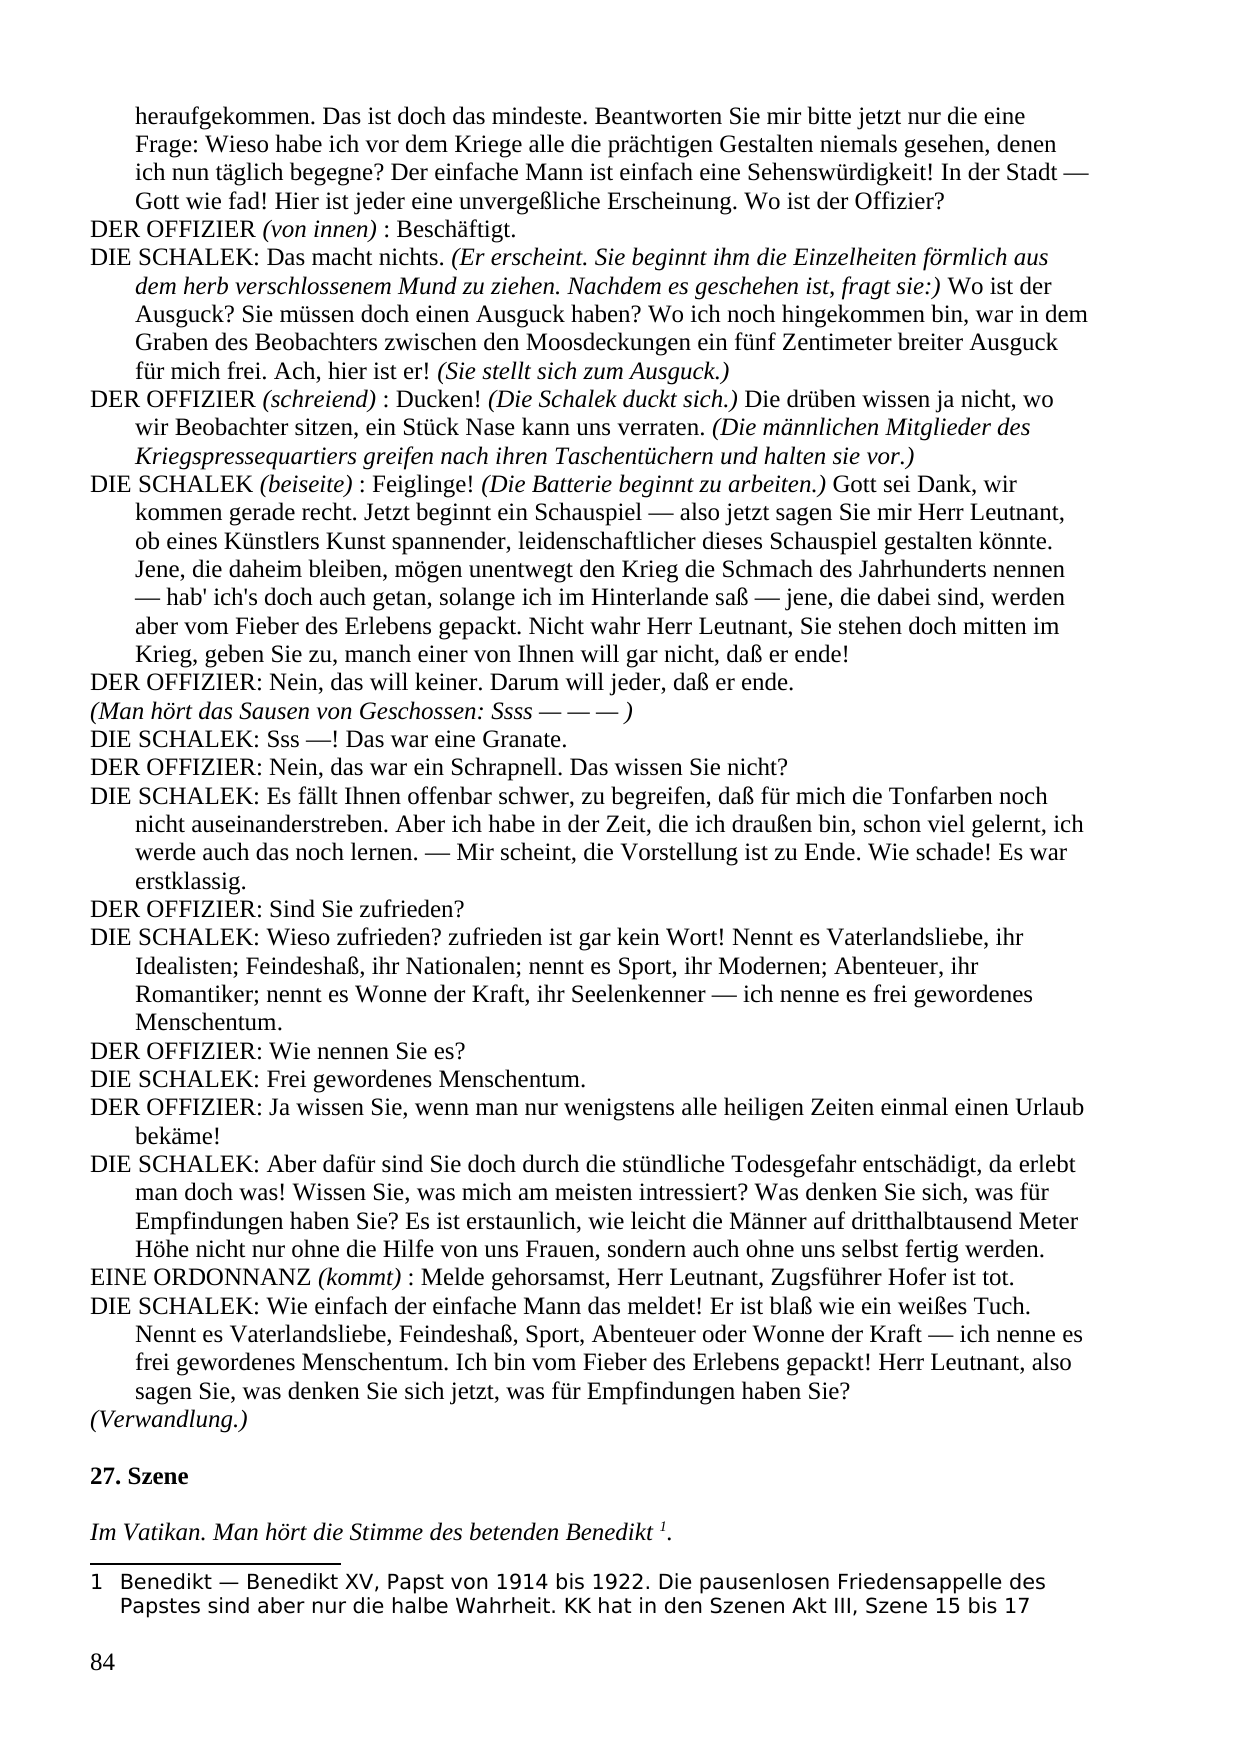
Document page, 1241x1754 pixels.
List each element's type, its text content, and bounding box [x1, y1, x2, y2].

text EINE ORDONNANZ (kommt) : Melde gehorsamst, Herr Leutnant, Zugsführer Hofer ist tot. [90, 1263, 1091, 1291]
text DIE SCHALEK: Das macht nichts. (Er erscheint. Sie beginnt ihm die Einzelheiten förmlich aus dem herb verschlossenem Mund zu ziehen. Nachdem es geschehen ist, fragt sie:) Wo ist der Ausguck? Sie müssen doch einen Ausguck haben? Wo ich noch hingekommen bin, war in dem Graben des Beobachters zwischen den Moosdeckungen ein fünf Zentimeter breiter Ausguck für mich frei. Ach, hier ist er! (Sie stellt sich zum Ausguck.) [90, 243, 1091, 384]
text DER OFFIZIER (von innen) : Beschäftigt. [90, 214, 1091, 243]
text heraufgekommen. Das ist doch das mindeste. Beantworten Sie mir bitte jetzt nur die eine Frage: Wieso habe ich vor dem Kriege alle die prächtigen Gestalten niemals gesehen, denen ich nun täglich begegne? Der einfache Mann ist einfach eine Sehenswürdigkeit! In der Stadt — Gott wie fad! Hier ist jeder eine unvergeßliche Erscheinung. Wo ist der Offizier? [90, 75, 1091, 214]
text DIE SCHALEK: Frei gewordenes Menschentum. [90, 1064, 1091, 1093]
text 27. Szene [90, 1461, 1091, 1489]
text DIE SCHALEK: Aber dafür sind Sie doch durch die stündliche Todesgefahr entschädigt, da erlebt man doch was! Wissen Sie, was mich am meisten intressiert? Was denken Sie sich, was für Empfindungen haben Sie? Es ist erstaunlich, wie leicht die Männer auf dritthalbtausend Meter Höhe nicht nur ohne die Hilfe von uns Frauen, sondern auch ohne uns selbst fertig werden. [90, 1149, 1091, 1263]
text Im Vatikan. Man hört die Stimme des betenden Benedikt . [90, 1518, 1091, 1546]
text DER OFFIZIER: Nein, das war ein Schrapnell. Das wissen Sie nicht? [90, 753, 1091, 781]
text DER OFFIZIER: Sind Sie zufrieden? [90, 894, 1091, 923]
text DIE SCHALEK: Wie einfach der einfache Mann das meldet! Er ist blaß wie ein weißes Tuch. Nennt es Vaterlandsliebe, Feindeshaß, Sport, Abenteuer oder Wonne der Kraft — ich nenne es frei gewordenes Menschentum. Ich bin vom Fieber des Erlebens gepackt! Herr Leutnant, also sagen Sie, was denken Sie sich jetzt, was für Empfindungen haben Sie? [90, 1291, 1091, 1404]
text DER OFFIZIER: Nein, das will keiner. Darum will jeder, daß er ende. [90, 668, 1091, 696]
text DER OFFIZIER (schreiend) : Ducken! (Die Schalek duckt sich.) Die drüben wissen ja nicht, wo wir Beobachter sitzen, ein Stück Nase kann uns verraten. (Die männlichen Mitglieder des Kriegspressequartiers greifen nach ihren Taschentüchern und halten sie vor.) [90, 384, 1091, 469]
text DIE SCHALEK: Es fällt Ihnen offenbar schwer, zu begreifen, daß für mich die Tonfarben noch nicht auseinanderstreben. Aber ich habe in der Zeit, die ich draußen bin, schon viel gelernt, ich werde auch das noch lernen. — Mir scheint, die Vorstellung ist zu Ende. Wie schade! Es war erstklassig. [90, 781, 1091, 894]
text DIE SCHALEK: Sss —! Das war eine Granate. [90, 724, 1091, 753]
text DER OFFIZIER: Wie nennen Sie es? [90, 1036, 1091, 1064]
text (Verwandlung.) [90, 1404, 1091, 1433]
text DIE SCHALEK (beiseite) : Feiglinge! (Die Batterie beginnt zu arbeiten.) Gott sei Dank, wir kommen gerade recht. Jetzt beginnt ein Schauspiel — also jetzt sagen Sie mir Herr Leutnant, ob eines Künstlers Kunst spannender, leidenschaftlicher dieses Schauspiel gestalten könnte. Jene, die daheim bleiben, mögen unentwegt den Krieg die Schmach des Jahrhunderts nennen — hab' ich's doch auch getan, solange ich im Hinterlande saß — jene, die dabei sind, werden aber vom Fieber des Erlebens gepackt. Nicht wahr Herr Leutnant, Sie stehen doch mitten im Krieg, geben Sie zu, manch einer von Ihnen will gar nicht, daß er ende! [90, 469, 1091, 668]
text DIE SCHALEK: Wieso zufrieden? zufrieden ist gar kein Wort! Nennt es Vaterlandsliebe, ihr Idealisten; Feindeshaß, ihr Nationalen; nennt es Sport, ihr Modernen; Abenteuer, ihr Romantiker; nennt es Wonne der Kraft, ihr Seelenkenner — ich nenne es frei gewordenes Menschentum. [90, 923, 1091, 1036]
text (Man hört das Sausen von Geschossen: Ssss — — — ) [90, 696, 1091, 724]
text DER OFFIZIER: Ja wissen Sie, wenn man nur wenigstens alle heiligen Zeiten einmal einen Urlaub bekäme! [90, 1093, 1091, 1149]
text Benedikt — Benedikt XV, Papst von 1914 bis 1922. Die pausenlosen Friedensappelle des Papstes sind aber nur die halbe Wahrheit. KK hat in den Szenen Akt III, Szene 15 bis 17 [90, 1570, 1091, 1618]
